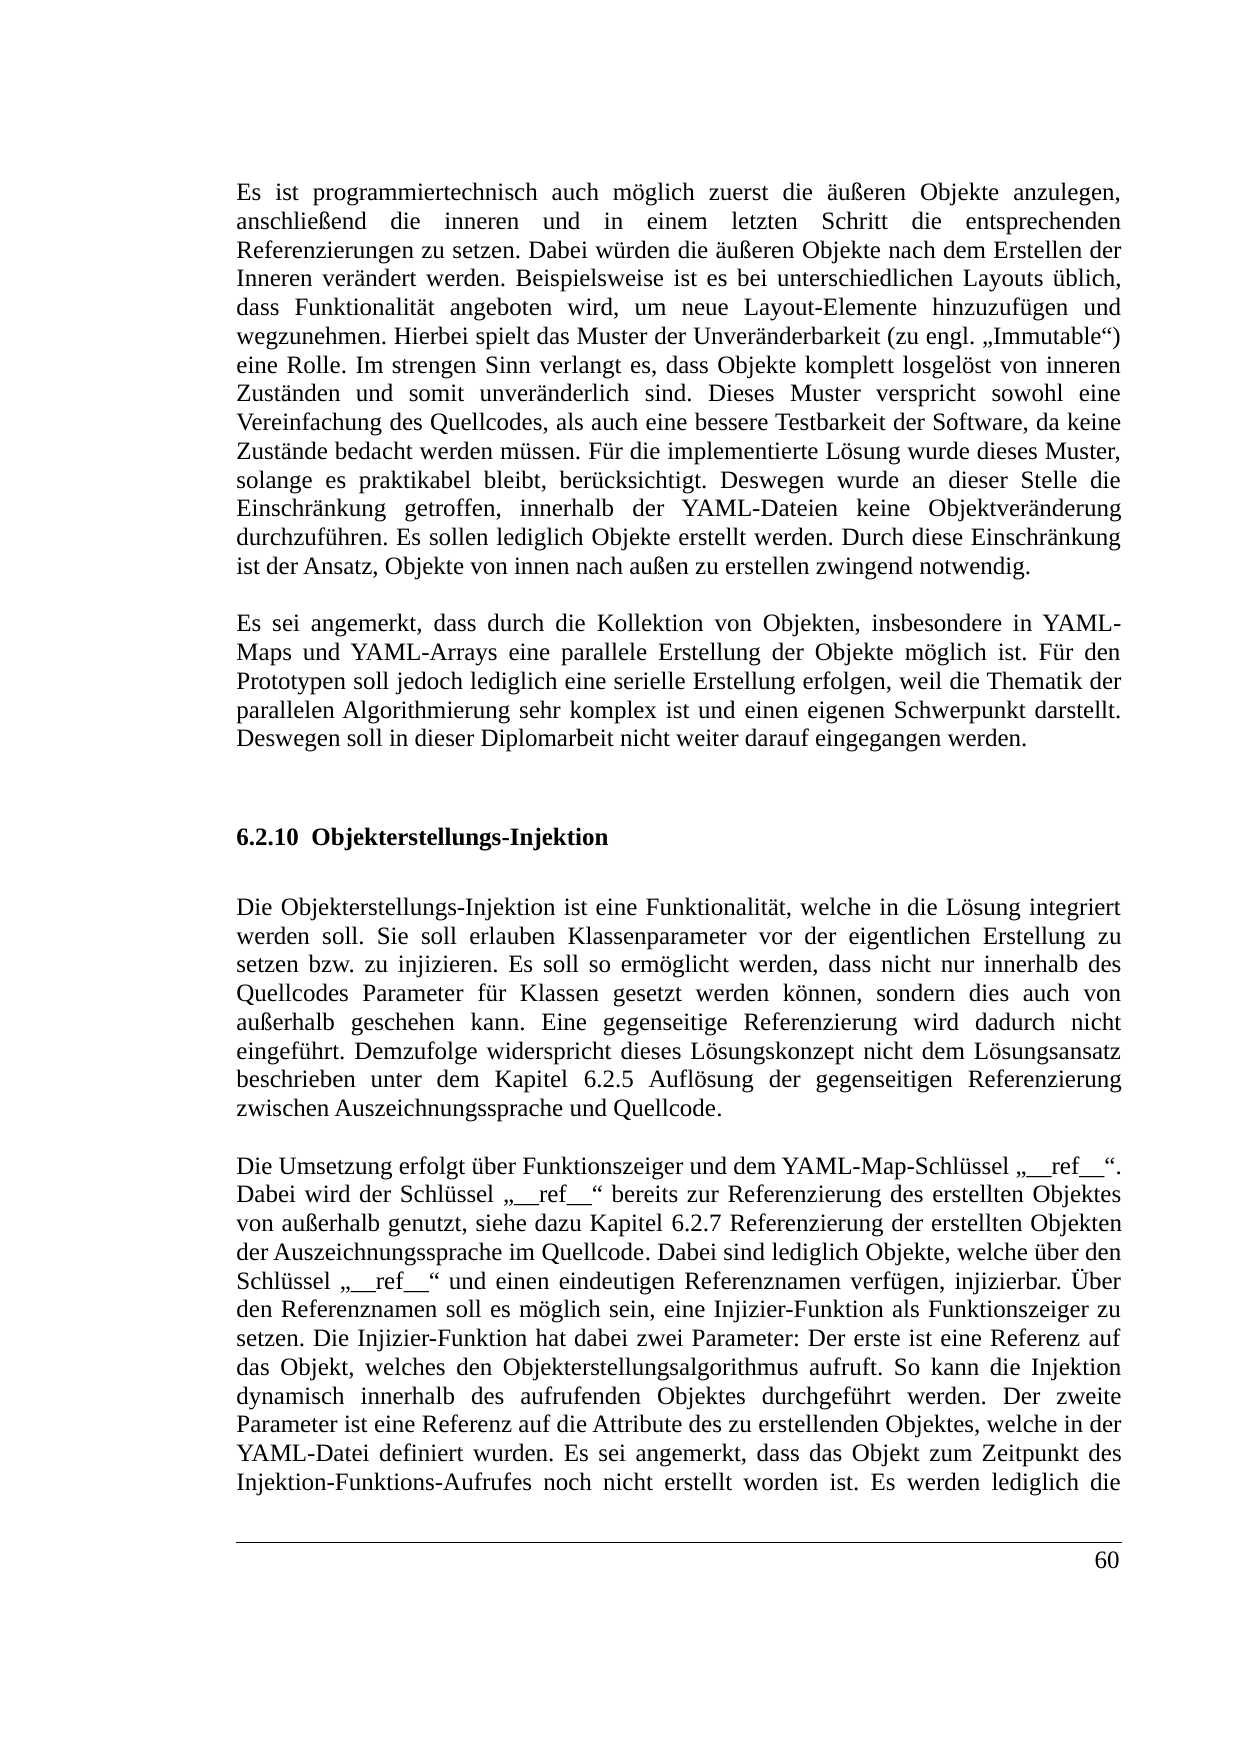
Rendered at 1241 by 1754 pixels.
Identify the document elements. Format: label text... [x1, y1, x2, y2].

subtitle Objekterstellungs-Injektion [236, 822, 1122, 851]
text Die Umsetzung erfolgt über Funktionszeiger und dem YAML-Map-Schlüssel „__ref__“. Dabei wird der Schlüssel „__ref__“ bereits zur Referenzierung des erstellten Objektes von außerhalb genutzt, siehe dazu Kapitel 6.2.7 Referenzierung der erstellten Objekten der Auszeichnungssprache im Quellcode. Dabei sind lediglich Objekte, welche über den Schlüssel „__ref__“ und einen eindeutigen Referenznamen verfügen, injizierbar. Über den Referenznamen soll es möglich sein, eine Injizier-Funktion als Funktionszeiger zu setzen. Die Injizier-Funktion hat dabei zwei Parameter: Der erste ist eine Referenz auf das Objekt, welches den Objekterstellungsalgorithmus aufruft. So kann die Injektion dynamisch innerhalb des aufrufenden Objektes durchgeführt werden. Der zweite Parameter ist eine Referenz auf die Attribute des zu erstellenden Objektes, welche in der YAML-Datei definiert wurden. Es sei angemerkt, dass das Objekt zum Zeitpunkt des Injektion-Funktions-Aufrufes noch nicht erstellt worden ist. Es werden lediglich die [236, 1151, 1122, 1496]
text Es ist programmiertechnisch auch möglich zuerst die äußeren Objekte anzulegen, anschließend die inneren und in einem letzten Schritt die entsprechenden Referenzierungen zu setzen. Dabei würden die äußeren Objekte nach dem Erstellen der Inneren verändert werden. Beispielsweise ist es bei unterschiedlichen Layouts üblich, dass Funktionalität angeboten wird, um neue Layout-Elemente hinzuzufügen und wegzunehmen. Hierbei spielt das Muster der Unveränderbarkeit (zu engl. „Immutable“) eine Rolle. Im strengen Sinn verlangt es, dass Objekte komplett losgelöst von inneren Zuständen und somit unveränderlich sind. Dieses Muster verspricht sowohl eine Vereinfachung des Quellcodes, als auch eine bessere Testbarkeit der Software, da keine Zustände bedacht werden müssen. Für die implementierte Lösung wurde dieses Muster, solange es praktikabel bleibt, berücksichtigt. Deswegen wurde an dieser Stelle die Einschränkung getroffen, innerhalb der YAML-Dateien keine Objektveränderung durchzuführen. Es sollen lediglich Objekte erstellt werden. Durch diese Einschränkung ist der Ansatz, Objekte von innen nach außen zu erstellen zwingend notwendig. [236, 177, 1122, 580]
text Es sei angemerkt, dass durch die Kollektion von Objekten, insbesondere in YAML-Maps und YAML-Arrays eine parallele Erstellung der Objekte möglich ist. Für den Prototypen soll jedoch lediglich eine serielle Erstellung erfolgen, weil die Thematik der parallelen Algorithmierung sehr komplex ist und einen eigenen Schwerpunkt darstellt. Deswegen soll in dieser Diplomarbeit nicht weiter darauf eingegangen werden. [236, 608, 1122, 752]
text Die Objekterstellungs-Injektion ist eine Funktionalität, welche in die Lösung integriert werden soll. Sie soll erlauben Klassenparameter vor der eigentlichen Erstellung zu setzen bzw. zu injizieren. Es soll so ermöglicht werden, dass nicht nur innerhalb des Quellcodes Parameter für Klassen gesetzt werden können, sondern dies auch von außerhalb geschehen kann. Eine gegenseitige Referenzierung wird dadurch nicht eingeführt. Demzufolge widerspricht dieses Lösungskonzept nicht dem Lösungsansatz beschrieben unter dem Kapitel 6.2.5 Auflösung der gegenseitigen Referenzierung zwischen Auszeichnungssprache und Quellcode. [236, 892, 1122, 1122]
